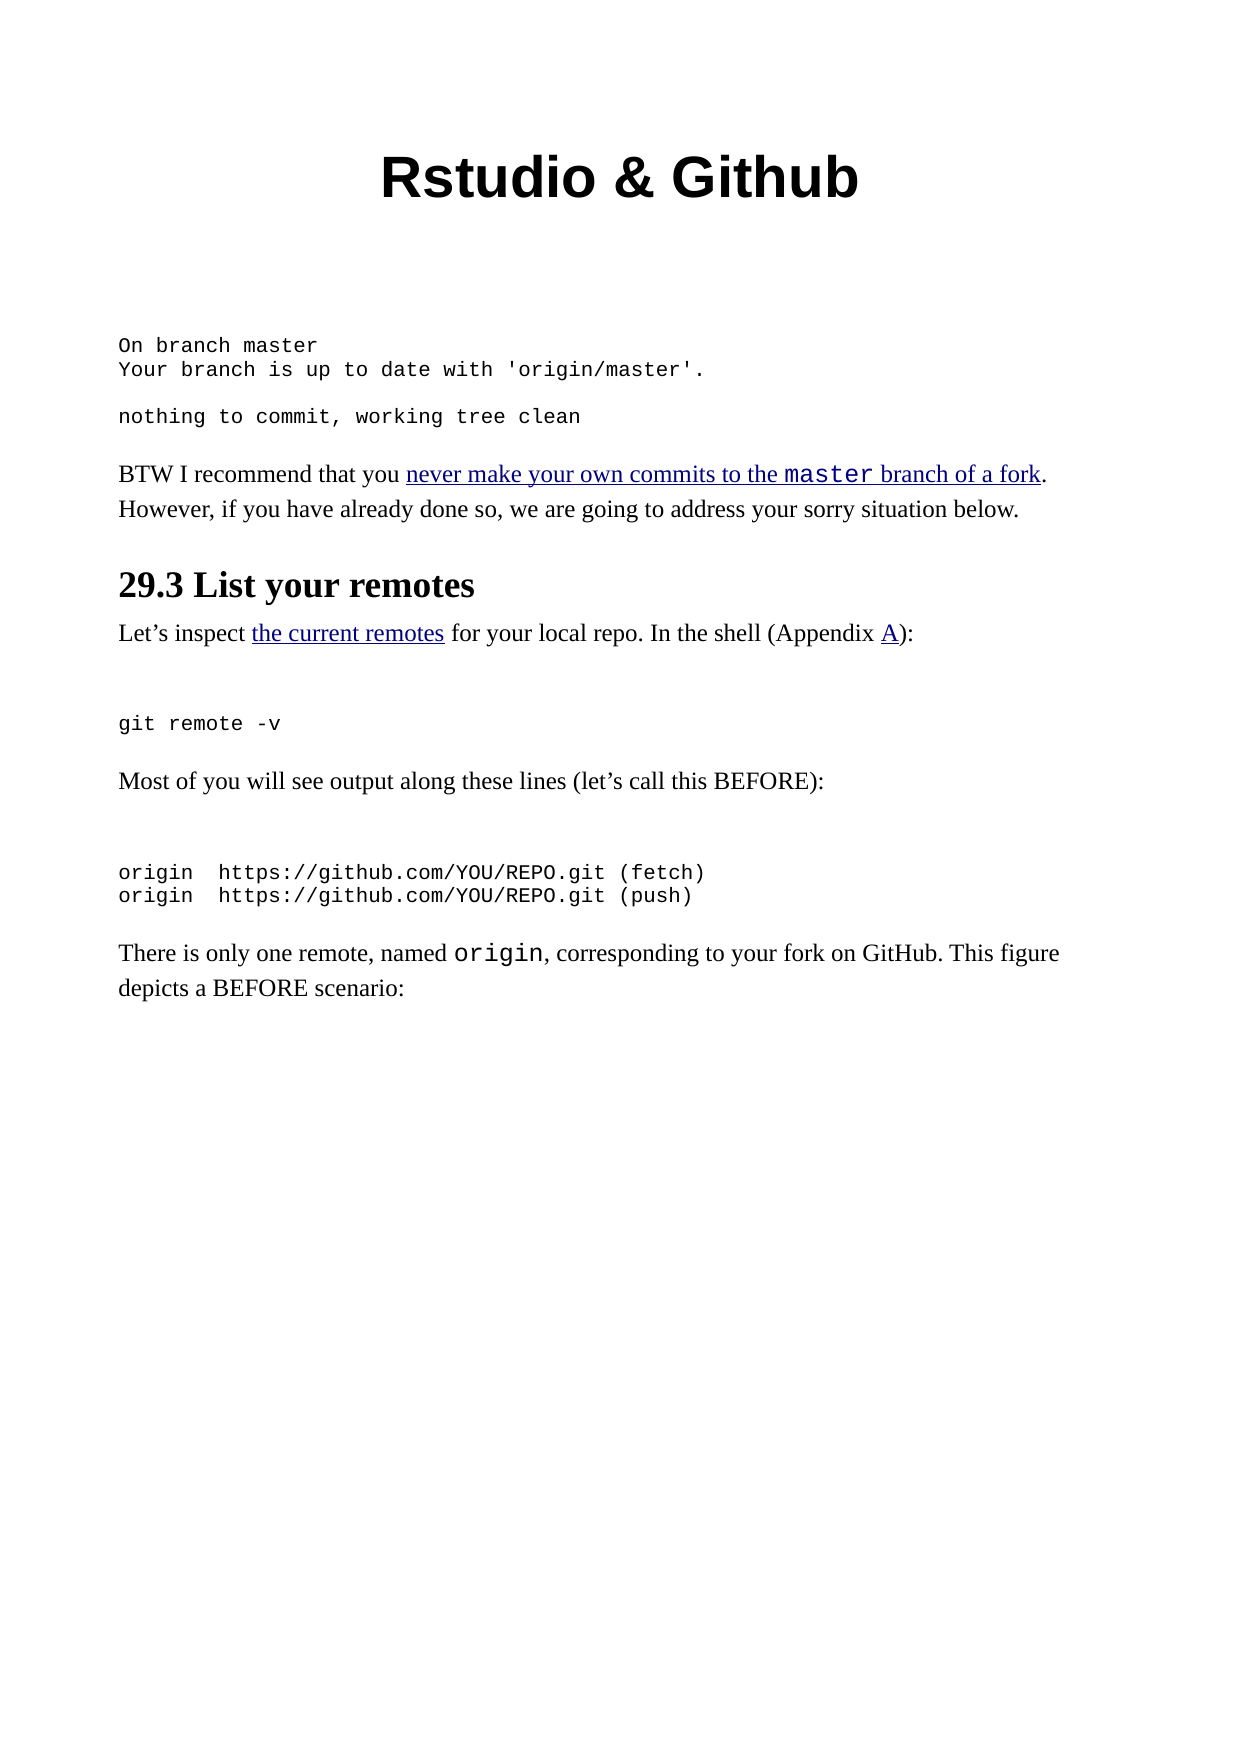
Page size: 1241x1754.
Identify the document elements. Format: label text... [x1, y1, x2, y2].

text Let’s inspect the current remotes for your local repo. In the shell (Appendix A): [118, 618, 1122, 647]
text origin https://github.com/YOU/REPO.git (fetch) [118, 862, 1122, 885]
text Your branch is up to date with 'origin/master'. [118, 358, 1122, 382]
text Most of you will see output along these lines (let’s call this BEFORE): [118, 766, 1122, 795]
text There is only one remote, named origin, corresponding to your fork on GitHub. This figure depicts a BEFORE scenario: [118, 938, 1122, 1002]
subtitle 29.3 List your remotes [118, 562, 1122, 606]
text origin https://github.com/YOU/REPO.git (push) [118, 885, 1122, 909]
text On branch master [118, 335, 1122, 358]
text git remote -v [118, 713, 1122, 737]
text nothing to commit, working tree clean [118, 406, 1122, 429]
text BTW I recommend that you never make your own commits to the master branch of a fork. However, if you have already done so, we are going to address your sorry situation below. [118, 459, 1122, 523]
